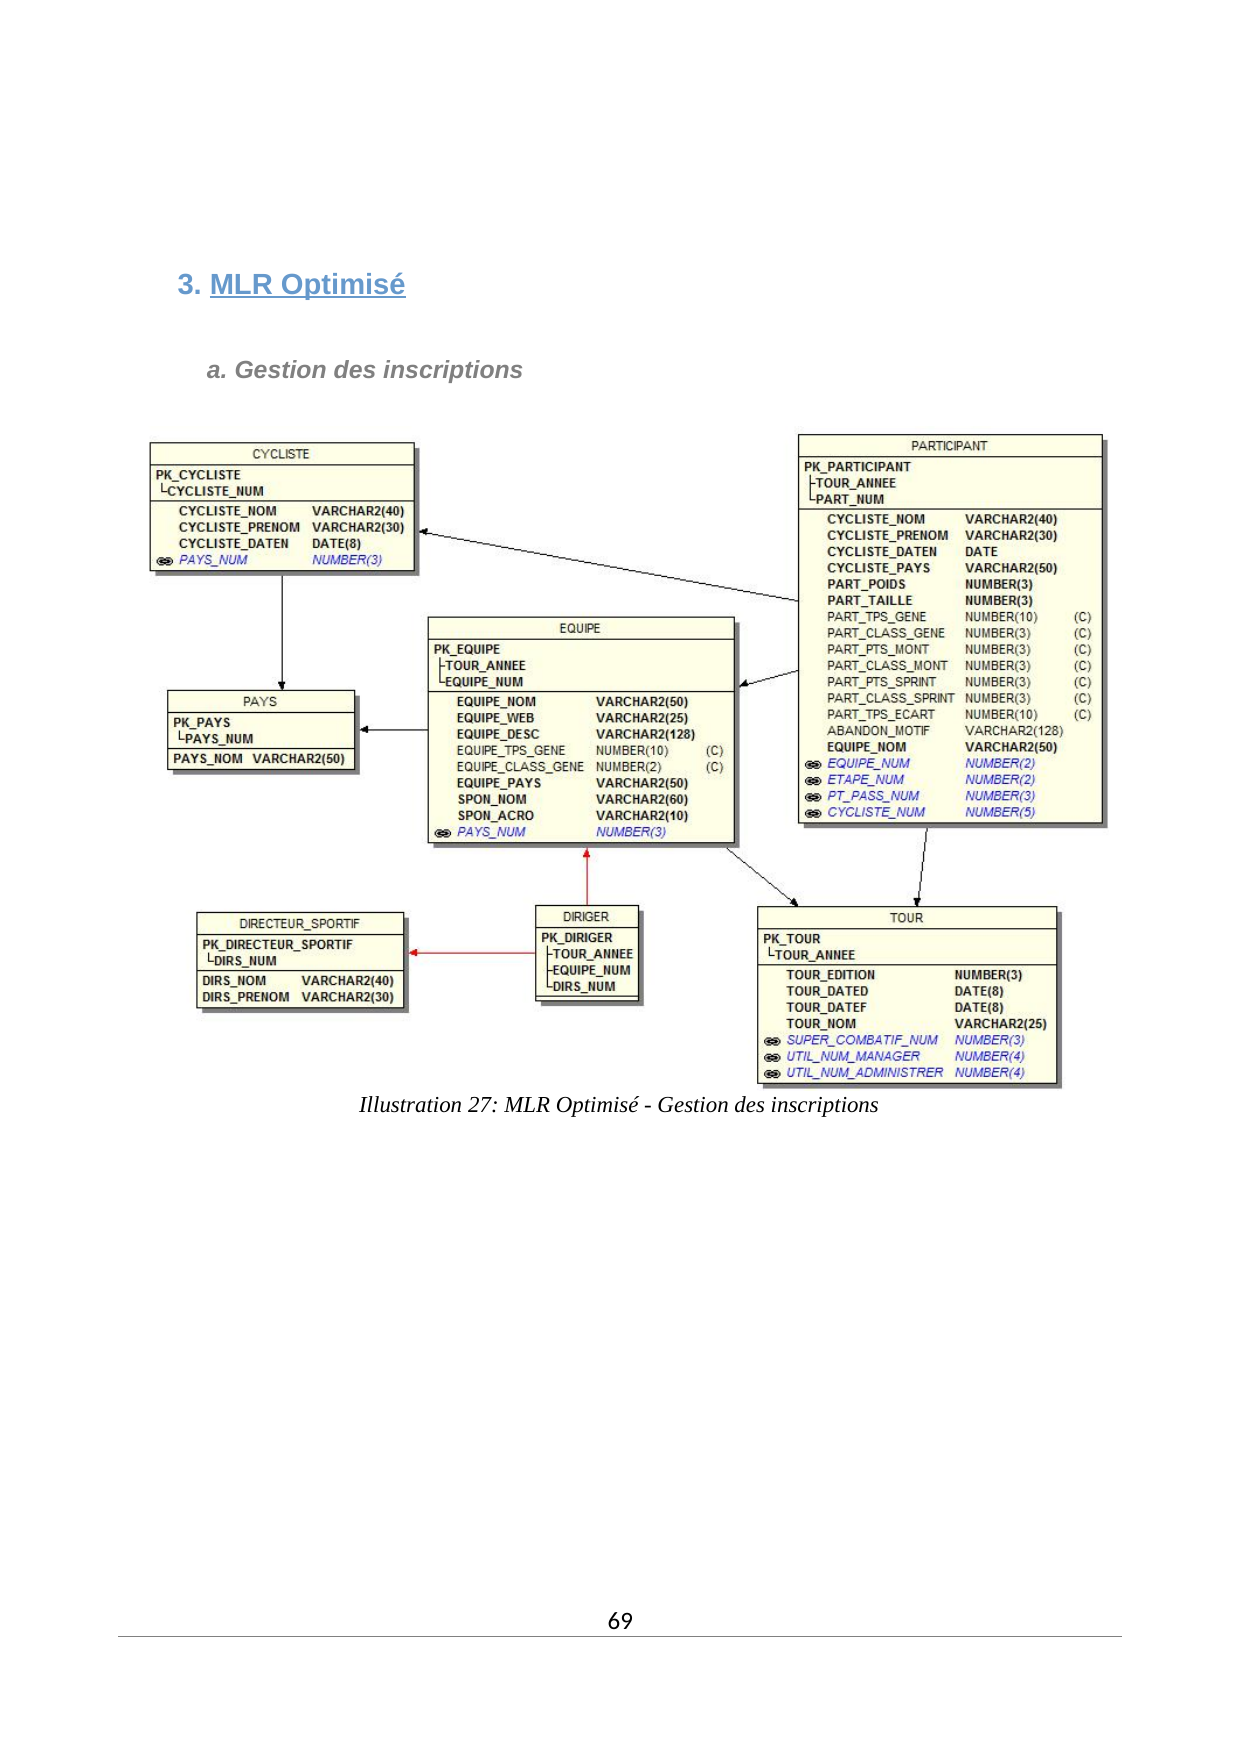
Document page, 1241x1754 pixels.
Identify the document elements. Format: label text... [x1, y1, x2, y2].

subtitle Gestion des inscriptions [207, 355, 1122, 384]
subtitle MLR Optimisé [177, 267, 1122, 300]
text Illustration 27: MLR Optimisé - Gestion des inscriptions [131, 1091, 1109, 1117]
picture [131, 426, 1110, 1091]
